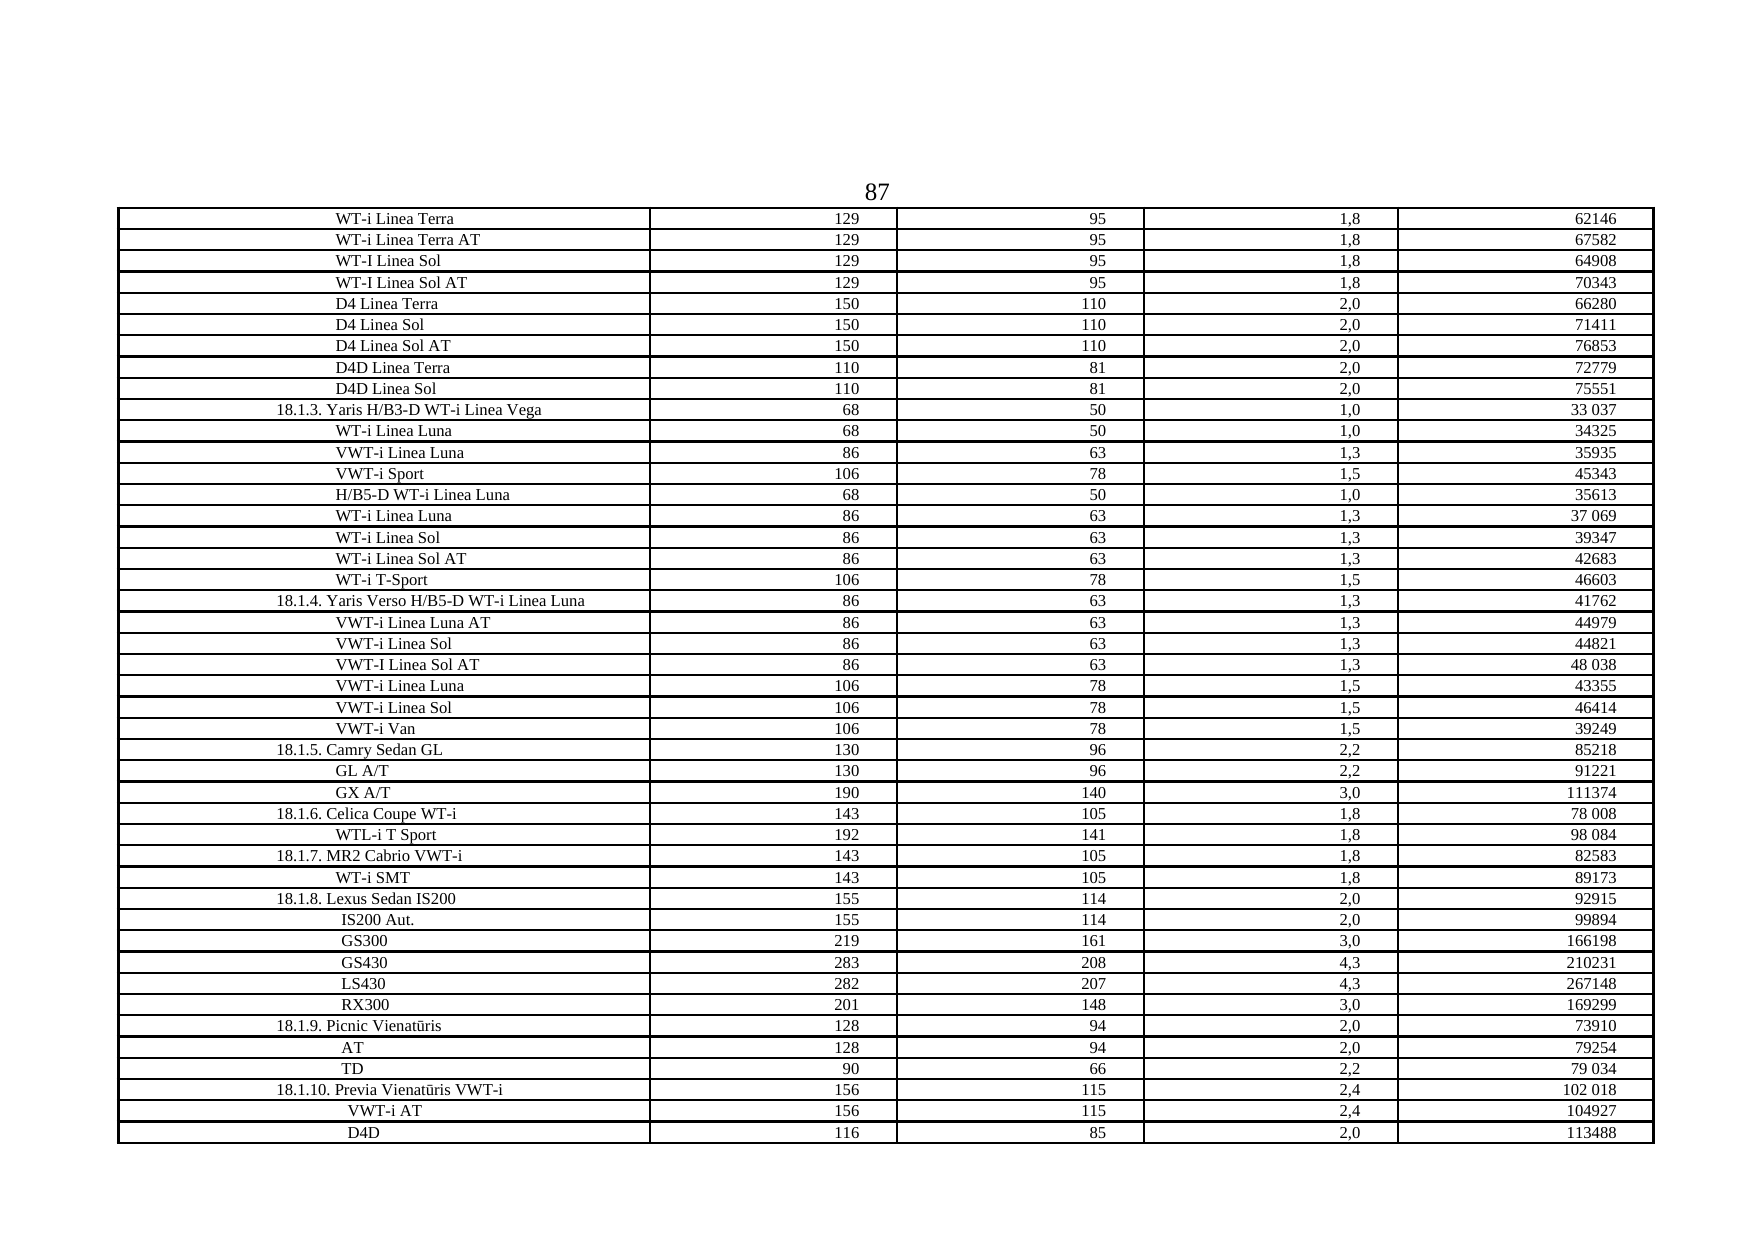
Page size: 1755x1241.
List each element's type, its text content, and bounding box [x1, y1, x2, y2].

table_cell 18.1.3. Yaris H/B3-D WT-i Linea Vega [120, 400, 649, 419]
table_cell VWT-i Linea Luna [120, 443, 649, 462]
table_cell 1,3 [1145, 443, 1397, 462]
table_cell 2,0 [1145, 1123, 1397, 1142]
table_cell 2,0 [1145, 1016, 1397, 1035]
table_cell WT-I Linea Sol [120, 251, 649, 270]
table_cell 2,0 [1145, 889, 1397, 908]
table_cell D4D Linea Terra [120, 358, 649, 377]
table_cell 1,5 [1145, 676, 1397, 695]
table_cell 18.1.4. Yaris Verso H/B5-D WT-i Linea Luna [120, 591, 649, 610]
table_cell VWT-I Linea Sol AT [120, 655, 649, 674]
table_cell 45343 [1399, 464, 1652, 483]
table_cell 2,4 [1145, 1080, 1397, 1099]
table_cell 105 [898, 804, 1143, 823]
table_cell 1,8 [1145, 230, 1397, 249]
table_cell 48 038 [1399, 655, 1652, 674]
table_cell 104927 [1399, 1101, 1652, 1120]
table_cell 1,8 [1145, 804, 1397, 823]
table_cell 106 [651, 676, 896, 695]
table_cell GS300 [120, 931, 649, 950]
table_cell 111374 [1399, 783, 1652, 802]
table_cell 81 [898, 379, 1143, 398]
table_cell 63 [898, 655, 1143, 674]
table_cell 86 [651, 506, 896, 525]
table_cell 129 [651, 273, 896, 292]
table_cell 86 [651, 613, 896, 632]
table_cell 113488 [1399, 1123, 1652, 1142]
table_cell 1,5 [1145, 719, 1397, 738]
table_cell 71411 [1399, 315, 1652, 334]
table_cell 2,0 [1145, 294, 1397, 313]
table_cell 2,2 [1145, 1059, 1397, 1078]
table_cell 44821 [1399, 634, 1652, 653]
table_cell VWT-i Linea Sol [120, 698, 649, 717]
table_cell 78 [898, 676, 1143, 695]
table_cell RX300 [120, 995, 649, 1014]
table_cell 39347 [1399, 528, 1652, 547]
table_cell 68 [651, 400, 896, 419]
table_cell WT-i Linea Luna [120, 506, 649, 525]
table_cell 2,0 [1145, 315, 1397, 334]
table_cell 63 [898, 506, 1143, 525]
table_cell 155 [651, 889, 896, 908]
table_cell 39249 [1399, 719, 1652, 738]
table_cell 128 [651, 1016, 896, 1035]
table_cell 267148 [1399, 974, 1652, 993]
table_cell 2,0 [1145, 336, 1397, 355]
table_cell 110 [898, 336, 1143, 355]
table_cell 141 [898, 825, 1143, 844]
table_cell 70343 [1399, 273, 1652, 292]
table_cell 4,3 [1145, 953, 1397, 972]
table_cell VWT-i Linea Luna AT [120, 613, 649, 632]
table_cell D4D Linea Sol [120, 379, 649, 398]
table_cell 1,8 [1145, 251, 1397, 270]
table_cell 148 [898, 995, 1143, 1014]
table_cell 68 [651, 421, 896, 440]
table_cell 76853 [1399, 336, 1652, 355]
table_cell 166198 [1399, 931, 1652, 950]
table_cell 92915 [1399, 889, 1652, 908]
table_cell 81 [898, 358, 1143, 377]
table_cell 143 [651, 868, 896, 887]
table_cell 201 [651, 995, 896, 1014]
table_cell 68 [651, 485, 896, 504]
table_cell 143 [651, 804, 896, 823]
table_cell 18.1.7. MR2 Cabrio VWT-i [120, 846, 649, 865]
table_cell 86 [651, 634, 896, 653]
table_cell 115 [898, 1101, 1143, 1120]
table_cell VWT-i AT [120, 1101, 649, 1120]
table_cell WTL-i T Sport [120, 825, 649, 844]
table_cell 155 [651, 910, 896, 929]
table_cell 106 [651, 570, 896, 589]
table_cell WT-i Linea Sol AT [120, 549, 649, 568]
table_cell WT-I Linea Sol AT [120, 273, 649, 292]
table_cell 63 [898, 613, 1143, 632]
table_cell 42683 [1399, 549, 1652, 568]
table_cell 78 [898, 464, 1143, 483]
table_cell WT-i Linea Luna [120, 421, 649, 440]
table_cell 50 [898, 421, 1143, 440]
table_cell 156 [651, 1080, 896, 1099]
table_cell 95 [898, 273, 1143, 292]
table_cell 91221 [1399, 761, 1652, 780]
table_cell VWT-i Van [120, 719, 649, 738]
table_cell 85218 [1399, 740, 1652, 759]
table_cell 2,2 [1145, 761, 1397, 780]
table_cell 78 [898, 570, 1143, 589]
table_cell 114 [898, 910, 1143, 929]
table_cell 1,3 [1145, 549, 1397, 568]
table_cell 161 [898, 931, 1143, 950]
table_cell 128 [651, 1038, 896, 1057]
table_cell D4 Linea Sol AT [120, 336, 649, 355]
table_cell GX A/T [120, 783, 649, 802]
table_cell 78 [898, 719, 1143, 738]
table_cell GS430 [120, 953, 649, 972]
table_cell 18.1.10. Previa Vienatūris VWT-i [120, 1080, 649, 1099]
table_cell D4D [120, 1123, 649, 1142]
table_cell 37 069 [1399, 506, 1652, 525]
table_cell 106 [651, 464, 896, 483]
table_cell 1,3 [1145, 613, 1397, 632]
table_cell 114 [898, 889, 1143, 908]
table_cell 1,0 [1145, 421, 1397, 440]
table_cell 72779 [1399, 358, 1652, 377]
table_cell 3,0 [1145, 995, 1397, 1014]
table_cell WT-i Linea Terra AT [120, 230, 649, 249]
table_cell 150 [651, 336, 896, 355]
table_cell 210231 [1399, 953, 1652, 972]
table_cell 78 [898, 698, 1143, 717]
table_cell 64908 [1399, 251, 1652, 270]
table_cell 169299 [1399, 995, 1652, 1014]
table_cell 41762 [1399, 591, 1652, 610]
table_cell 79254 [1399, 1038, 1652, 1057]
table_cell 129 [651, 230, 896, 249]
table_cell 86 [651, 528, 896, 547]
table_cell 1,8 [1145, 273, 1397, 292]
table_cell 66280 [1399, 294, 1652, 313]
table_cell LS430 [120, 974, 649, 993]
table_cell H/B5-D WT-i Linea Luna [120, 485, 649, 504]
table_cell 116 [651, 1123, 896, 1142]
table_cell 82583 [1399, 846, 1652, 865]
table_cell 106 [651, 719, 896, 738]
table_cell 1,3 [1145, 591, 1397, 610]
table_cell 150 [651, 294, 896, 313]
table_cell 90 [651, 1059, 896, 1078]
table_cell 110 [898, 294, 1143, 313]
table_cell 46603 [1399, 570, 1652, 589]
table_cell 63 [898, 528, 1143, 547]
table_cell 18.1.5. Camry Sedan GL [120, 740, 649, 759]
table_cell 78 008 [1399, 804, 1652, 823]
table_cell 115 [898, 1080, 1143, 1099]
table_cell 3,0 [1145, 931, 1397, 950]
table_cell 1,8 [1145, 868, 1397, 887]
table_cell 63 [898, 549, 1143, 568]
table_cell 1,0 [1145, 400, 1397, 419]
table_cell 129 [651, 209, 896, 228]
table_cell 44979 [1399, 613, 1652, 632]
table_cell 95 [898, 230, 1143, 249]
table_cell 1,0 [1145, 485, 1397, 504]
table_cell VWT-i Linea Sol [120, 634, 649, 653]
table_cell 63 [898, 443, 1143, 462]
table_cell 150 [651, 315, 896, 334]
table_cell 110 [651, 379, 896, 398]
table_cell 86 [651, 655, 896, 674]
table_cell 79 034 [1399, 1059, 1652, 1078]
table_cell 43355 [1399, 676, 1652, 695]
table_cell 156 [651, 1101, 896, 1120]
table_cell 192 [651, 825, 896, 844]
table_cell 110 [651, 358, 896, 377]
table_cell 129 [651, 251, 896, 270]
table_cell 105 [898, 846, 1143, 865]
table_cell 18.1.9. Picnic Vienatūris [120, 1016, 649, 1035]
table_cell 282 [651, 974, 896, 993]
table_cell 46414 [1399, 698, 1652, 717]
table_cell 94 [898, 1038, 1143, 1057]
table_cell 73910 [1399, 1016, 1652, 1035]
table_cell 106 [651, 698, 896, 717]
table_cell 18.1.6. Celica Coupe WT-i [120, 804, 649, 823]
table_cell 18.1.8. Lexus Sedan IS200 [120, 889, 649, 908]
table_cell IS200 Aut. [120, 910, 649, 929]
table_cell 94 [898, 1016, 1143, 1035]
table_cell 66 [898, 1059, 1143, 1078]
table_cell 143 [651, 846, 896, 865]
table_cell 96 [898, 740, 1143, 759]
table_cell 75551 [1399, 379, 1652, 398]
table_cell 1,5 [1145, 570, 1397, 589]
table_cell 2,0 [1145, 358, 1397, 377]
table_cell 1,3 [1145, 528, 1397, 547]
table_cell 63 [898, 634, 1143, 653]
table_cell 63 [898, 591, 1143, 610]
table_cell 1,8 [1145, 209, 1397, 228]
table_cell 3,0 [1145, 783, 1397, 802]
table_cell 190 [651, 783, 896, 802]
table_cell 99894 [1399, 910, 1652, 929]
table_cell 1,8 [1145, 825, 1397, 844]
table_cell 50 [898, 400, 1143, 419]
table_cell 283 [651, 953, 896, 972]
table_cell GL A/T [120, 761, 649, 780]
table_cell 33 037 [1399, 400, 1652, 419]
table_cell 102 018 [1399, 1080, 1652, 1099]
table_cell D4 Linea Sol [120, 315, 649, 334]
table_cell 1,5 [1145, 464, 1397, 483]
table_cell 208 [898, 953, 1143, 972]
table_cell 62146 [1399, 209, 1652, 228]
table_cell 207 [898, 974, 1143, 993]
table_cell 130 [651, 761, 896, 780]
table_cell 1,3 [1145, 506, 1397, 525]
table_cell 105 [898, 868, 1143, 887]
table_cell 2,0 [1145, 910, 1397, 929]
table_cell 35613 [1399, 485, 1652, 504]
table_cell VWT-i Linea Luna [120, 676, 649, 695]
table_cell 1,3 [1145, 655, 1397, 674]
table_cell 2,0 [1145, 379, 1397, 398]
table_cell 67582 [1399, 230, 1652, 249]
table_cell 50 [898, 485, 1143, 504]
table_cell WT-i T-Sport [120, 570, 649, 589]
table_cell 34325 [1399, 421, 1652, 440]
table_cell VWT-i Sport [120, 464, 649, 483]
table_cell 86 [651, 549, 896, 568]
table_cell 98 084 [1399, 825, 1652, 844]
table_cell 2,4 [1145, 1101, 1397, 1120]
table_cell D4 Linea Terra [120, 294, 649, 313]
table_cell 2,0 [1145, 1038, 1397, 1057]
table_cell AT [120, 1038, 649, 1057]
table_cell TD [120, 1059, 649, 1078]
table_cell 35935 [1399, 443, 1652, 462]
table_cell 219 [651, 931, 896, 950]
table_cell WT-i SMT [120, 868, 649, 887]
table_cell 89173 [1399, 868, 1652, 887]
table_cell 2,2 [1145, 740, 1397, 759]
table_cell 86 [651, 591, 896, 610]
table_cell 86 [651, 443, 896, 462]
table_cell 4,3 [1145, 974, 1397, 993]
table_cell 96 [898, 761, 1143, 780]
table_cell 140 [898, 783, 1143, 802]
table_cell 1,3 [1145, 634, 1397, 653]
table_cell 85 [898, 1123, 1143, 1142]
table_cell 1,8 [1145, 846, 1397, 865]
table_cell WT-i Linea Sol [120, 528, 649, 547]
table_cell WT-i Linea Terra [120, 209, 649, 228]
table_cell 130 [651, 740, 896, 759]
table_cell 95 [898, 251, 1143, 270]
table_cell 95 [898, 209, 1143, 228]
table_cell 110 [898, 315, 1143, 334]
table_cell 1,5 [1145, 698, 1397, 717]
